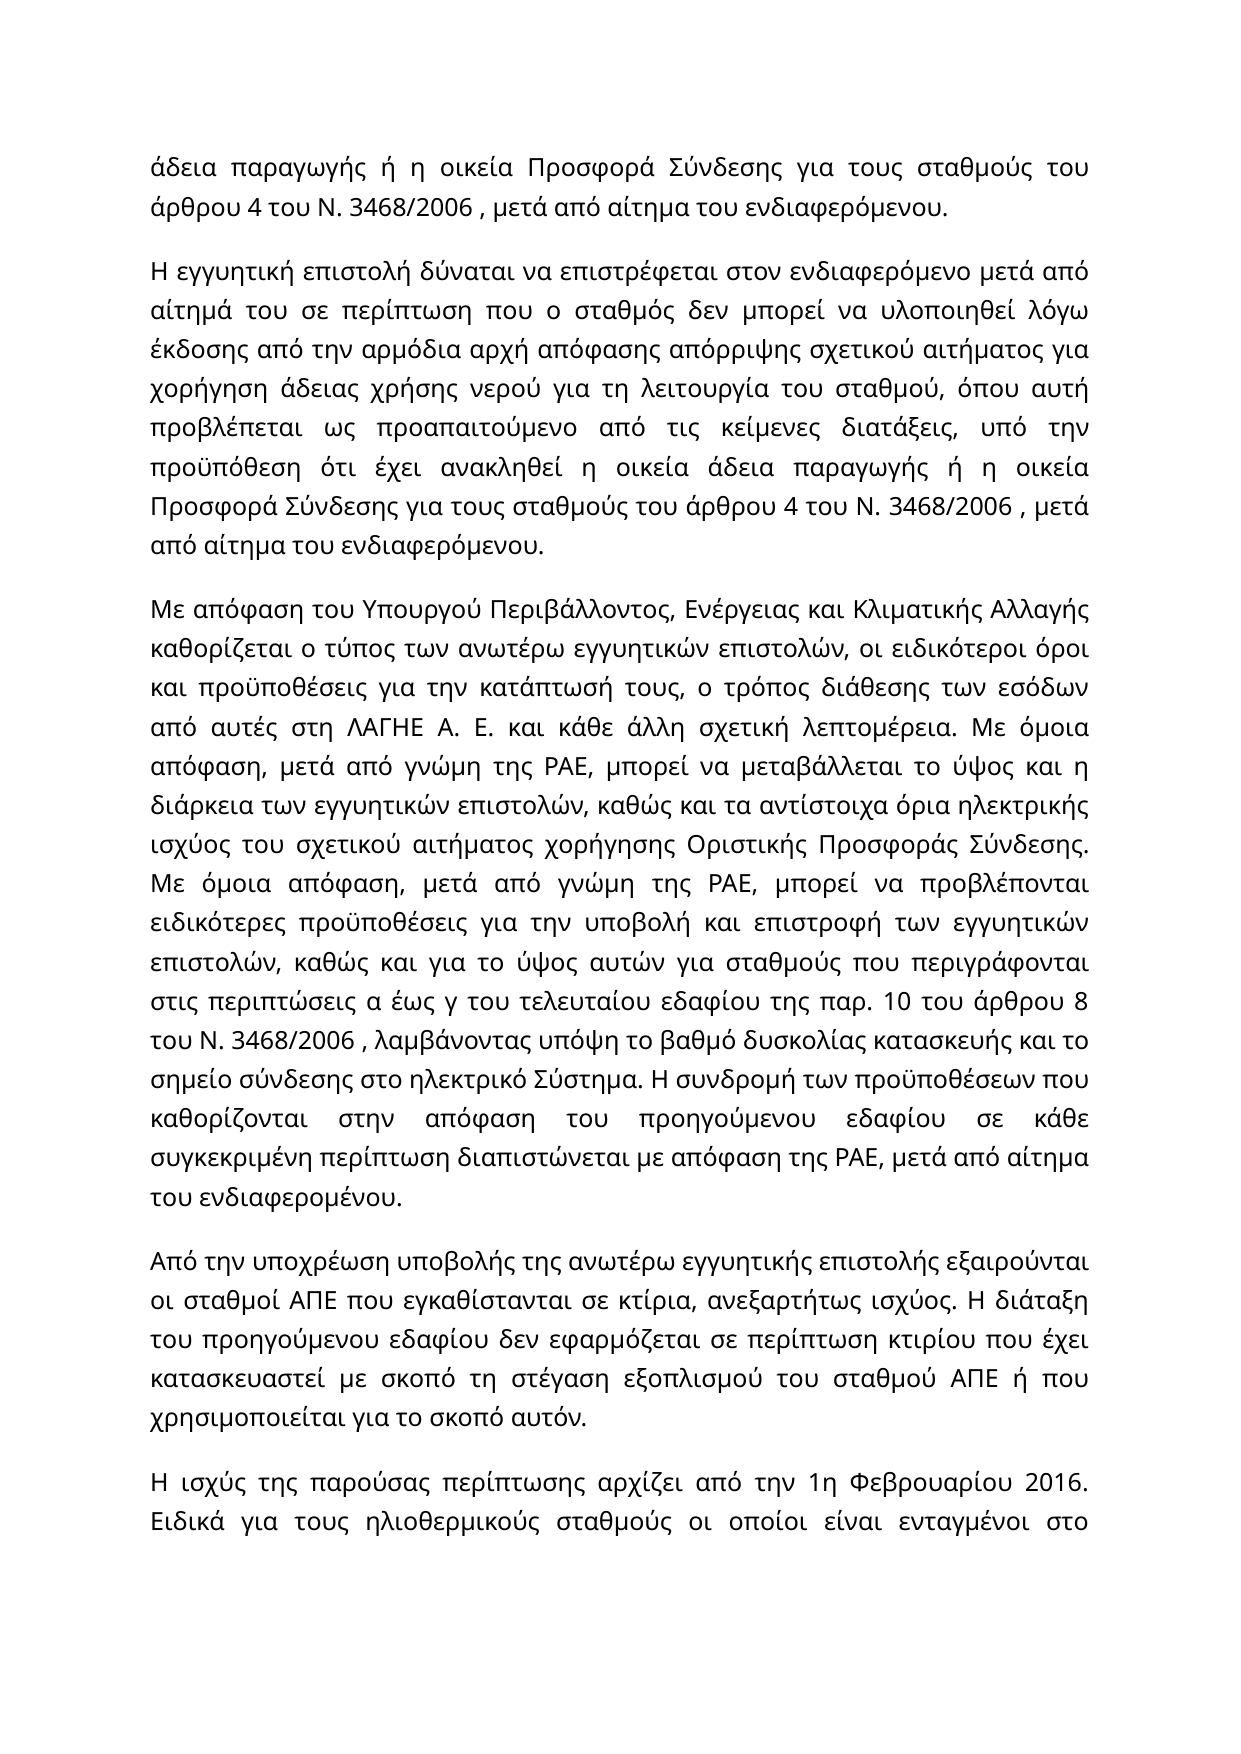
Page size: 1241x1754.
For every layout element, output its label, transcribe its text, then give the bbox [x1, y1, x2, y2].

text Η εγγυητική επιστολή δύναται να επιστρέφεται στον ενδιαφερόμενο μετά από αίτημά του σε περίπτωση που ο σταθμός δεν μπορεί να υλοποιηθεί λόγω έκδοσης από την αρμόδια αρχή απόφασης απόρριψης σχετικού αιτήματος για χορήγηση άδειας χρήσης νερού για τη λειτουργία του σταθμού, όπου αυτή προβλέπεται ως προαπαιτούμενο από τις κείμενες διατάξεις, υπό την προϋπόθεση ότι έχει ανακληθεί η οικεία άδεια παραγωγής ή η οικεία Προσφορά Σύνδεσης για τους σταθμούς του άρθρου 4 του Ν. 3468/2006 , μετά από αίτημα του ενδιαφερόμενου. [150, 253, 1090, 562]
text άδεια παραγωγής ή η οικεία Προσφορά Σύνδεσης για τους σταθμούς του άρθρου 4 του Ν. 3468/2006 , μετά από αίτημα του ενδιαφερόμενου. [150, 150, 1090, 223]
text Από την υποχρέωση υποβολής της ανωτέρω εγγυητικής επιστολής εξαιρούνται οι σταθμοί ΑΠΕ που εγκαθίστανται σε κτίρια, ανεξαρτήτως ισχύος. Η διάταξη του προηγούμενου εδαφίου δεν εφαρμόζεται σε περίπτωση κτιρίου που έχει κατασκευαστεί με σκοπό τη στέγαση εξοπλισμού του σταθμού ΑΠΕ ή που χρησιμοποιείται για το σκοπό αυτόν. [150, 1243, 1090, 1434]
text Η ισχύς της παρούσας περίπτωσης αρχίζει από την 1η Φεβρουαρίου 2016. Ειδικά για τους ηλιοθερμικούς σταθμούς οι οποίοι είναι ενταγμένοι στο [150, 1464, 1090, 1537]
text Με απόφαση του Υπουργού Περιβάλλοντος, Ενέργειας και Κλιματικής Αλλαγής καθορίζεται ο τύπος των ανωτέρω εγγυητικών επιστολών, οι ειδικότεροι όροι και προϋποθέσεις για την κατάπτωσή τους, ο τρόπος διάθεσης των εσόδων από αυτές στη ΛΑΓΗΕ Α. Ε. και κάθε άλλη σχετική λεπτομέρεια. Με όμοια απόφαση, μετά από γνώμη της ΡΑΕ, μπορεί να μεταβάλλεται το ύψος και η διάρκεια των εγγυητικών επιστολών, καθώς και τα αντίστοιχα όρια ηλεκτρικής ισχύος του σχετικού αιτήματος χορήγησης Οριστικής Προσφοράς Σύνδεσης. Με όμοια απόφαση, μετά από γνώμη της ΡΑΕ, μπορεί να προβλέπονται ειδικότερες προϋποθέσεις για την υποβολή και επιστροφή των εγγυητικών επιστολών, καθώς και για το ύψος αυτών για σταθμούς που περιγράφονται στις περιπτώσεις α έως γ του τελευταίου εδαφίου της παρ. 10 του άρθρου 8 του Ν. 3468/2006 , λαμβάνοντας υπόψη το βαθμό δυσκολίας κατασκευής και το σημείο σύνδεσης στο ηλεκτρικό Σύστημα. Η συνδρομή των προϋποθέσεων που καθορίζονται στην απόφαση του προηγούμενου εδαφίου σε κάθε συγκεκριμένη περίπτωση διαπιστώνεται με απόφαση της ΡΑΕ, μετά από αίτημα του ενδιαφερομένου. [150, 592, 1090, 1213]
